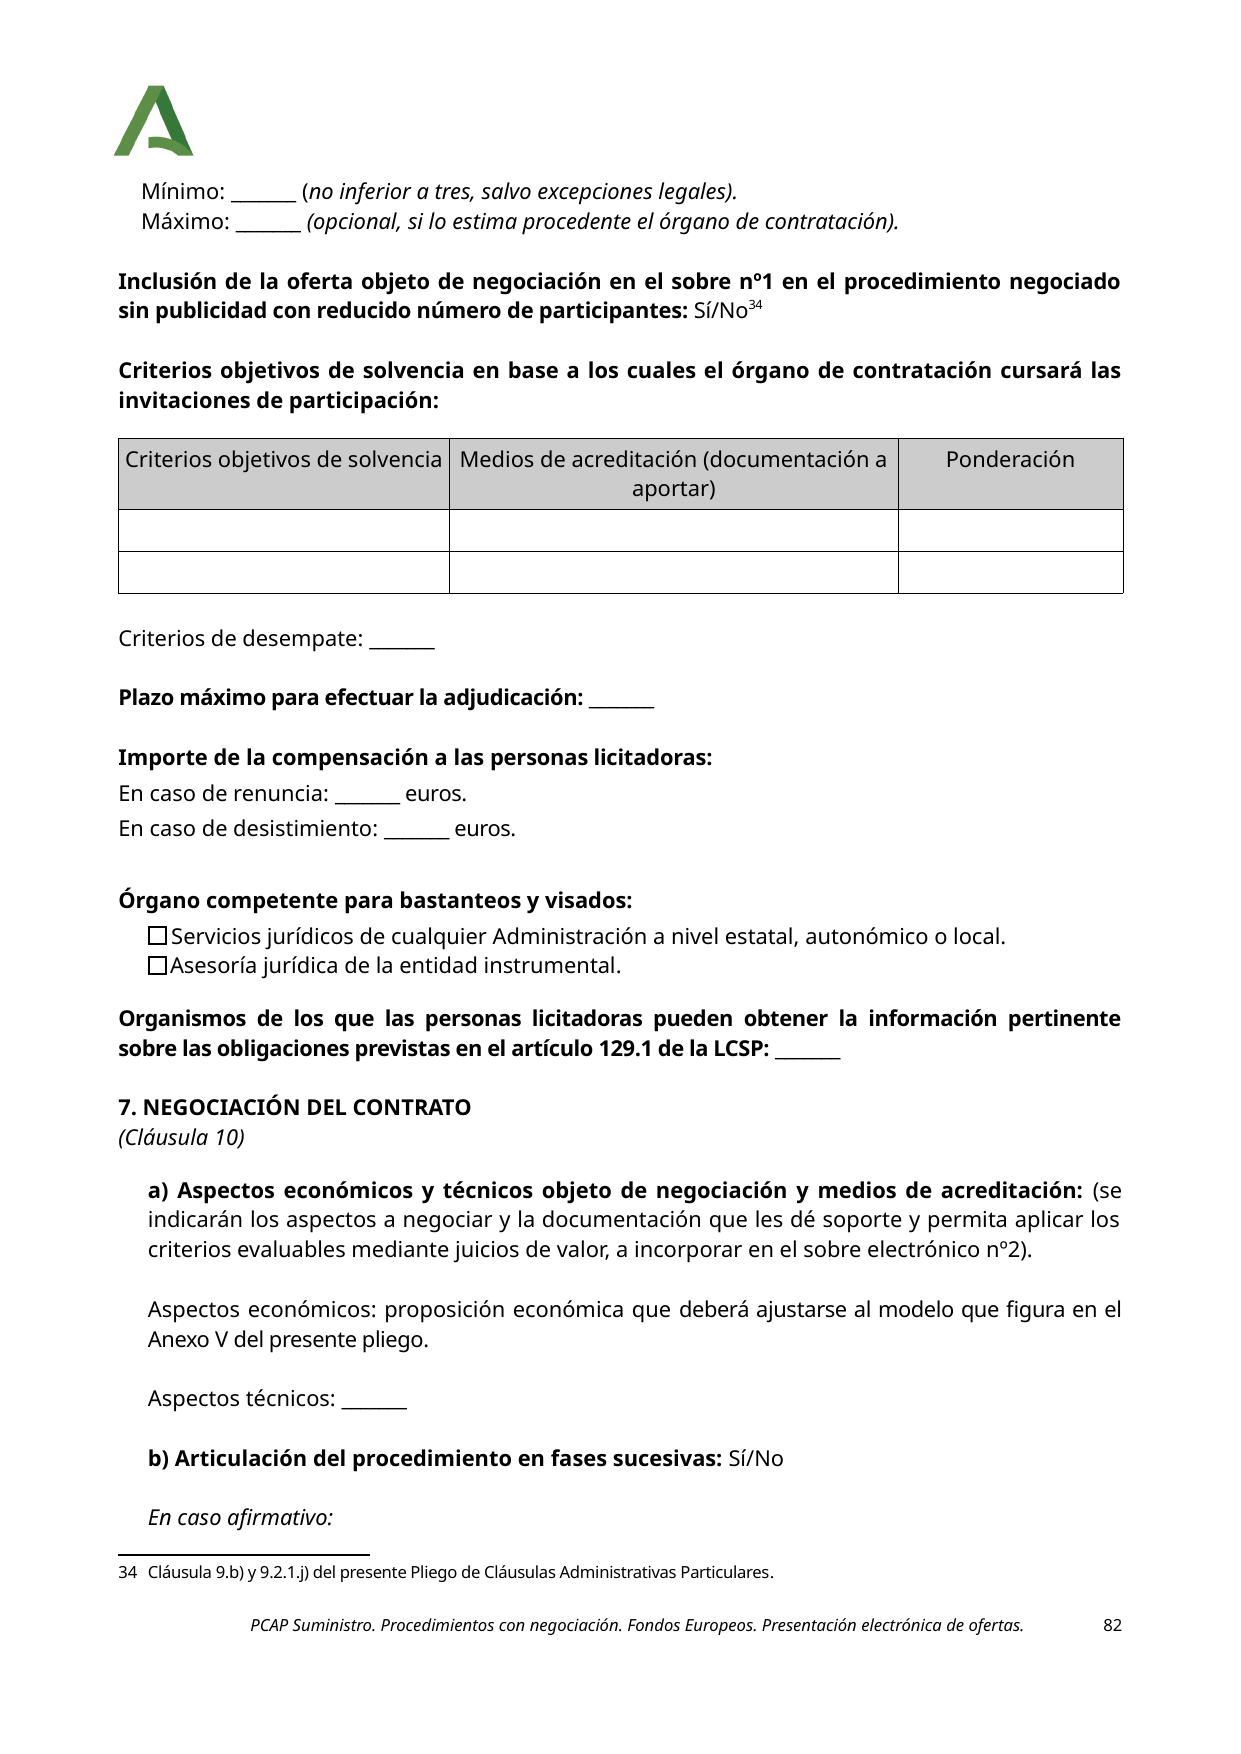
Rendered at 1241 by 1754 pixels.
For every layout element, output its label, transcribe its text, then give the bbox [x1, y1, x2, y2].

text En caso de desistimiento: _______ euros. [118, 813, 1122, 843]
table_header Medios de acreditación (documentación a aportar) [450, 439, 898, 509]
text b) Articulación del procedimiento en fases sucesivas: Sí/No [148, 1443, 1122, 1472]
table_cell [450, 552, 898, 592]
text Máximo: _______ (opcional, si lo estima procedente el órgano de contratación). [118, 206, 1116, 236]
text Cláusula 9.b) y 9.2.1.j) del presente Pliego de Cláusulas Administrativas Particulares. [118, 1561, 1122, 1584]
table_cell [450, 510, 898, 551]
table_cell [119, 510, 449, 551]
text En caso de renuncia: _______ euros. [118, 778, 1122, 807]
text 7. NEGOCIACIÓN DEL CONTRATO [118, 1092, 1122, 1122]
table_header Ponderación [899, 439, 1123, 509]
picture [109, 81, 198, 160]
text Plazo máximo para efectuar la adjudicación: _______ [118, 682, 1122, 712]
text Aspectos técnicos: _______ [148, 1383, 1122, 1413]
text Órgano competente para bastanteos y visados: [118, 885, 1122, 915]
text a) Aspectos económicos y técnicos objeto de negociación y medios de acreditación: (se indicarán los aspectos a negociar y la documentación que les dé soporte y permita aplicar los criterios evaluables mediante juicios de valor, a incorporar en el sobre electrónico nº2). [148, 1174, 1122, 1264]
text Criterios de desempate: _______ [118, 623, 1122, 653]
table_cell [899, 510, 1123, 551]
text Aspectos económicos: proposición económica que deberá ajustarse al modelo que figura en el Anexo V del presente pliego. [148, 1294, 1122, 1353]
text (Cláusula 10) [118, 1122, 1122, 1152]
table_cell [899, 552, 1123, 592]
text Servicios jurídicos de cualquier Administración a nivel estatal, autonómico o local. [148, 921, 1122, 950]
table_cell [119, 552, 449, 592]
text Criterios objetivos de solvencia en base a los cuales el órgano de contratación cursará las invitaciones de participación: [118, 355, 1122, 415]
text Inclusión de la oferta objeto de negociación en el sobre nº1 en el procedimiento negociado sin publicidad con reducido número de participantes: Sí/No [118, 266, 1122, 325]
text Asesoría jurídica de la entidad instrumental. [148, 950, 1122, 980]
table_header Criterios objetivos de solvencia [119, 439, 449, 509]
text Mínimo: _______ (no inferior a tres, salvo excepciones legales). [118, 176, 1116, 206]
text Importe de la compensación a las personas licitadoras: [118, 742, 1122, 772]
text Organismos de los que las personas licitadoras pueden obtener la información pertinente sobre las obligaciones previstas en el artículo 129.1 de la LCSP: _______ [118, 1003, 1122, 1062]
text En caso afirmativo: [148, 1502, 1122, 1532]
